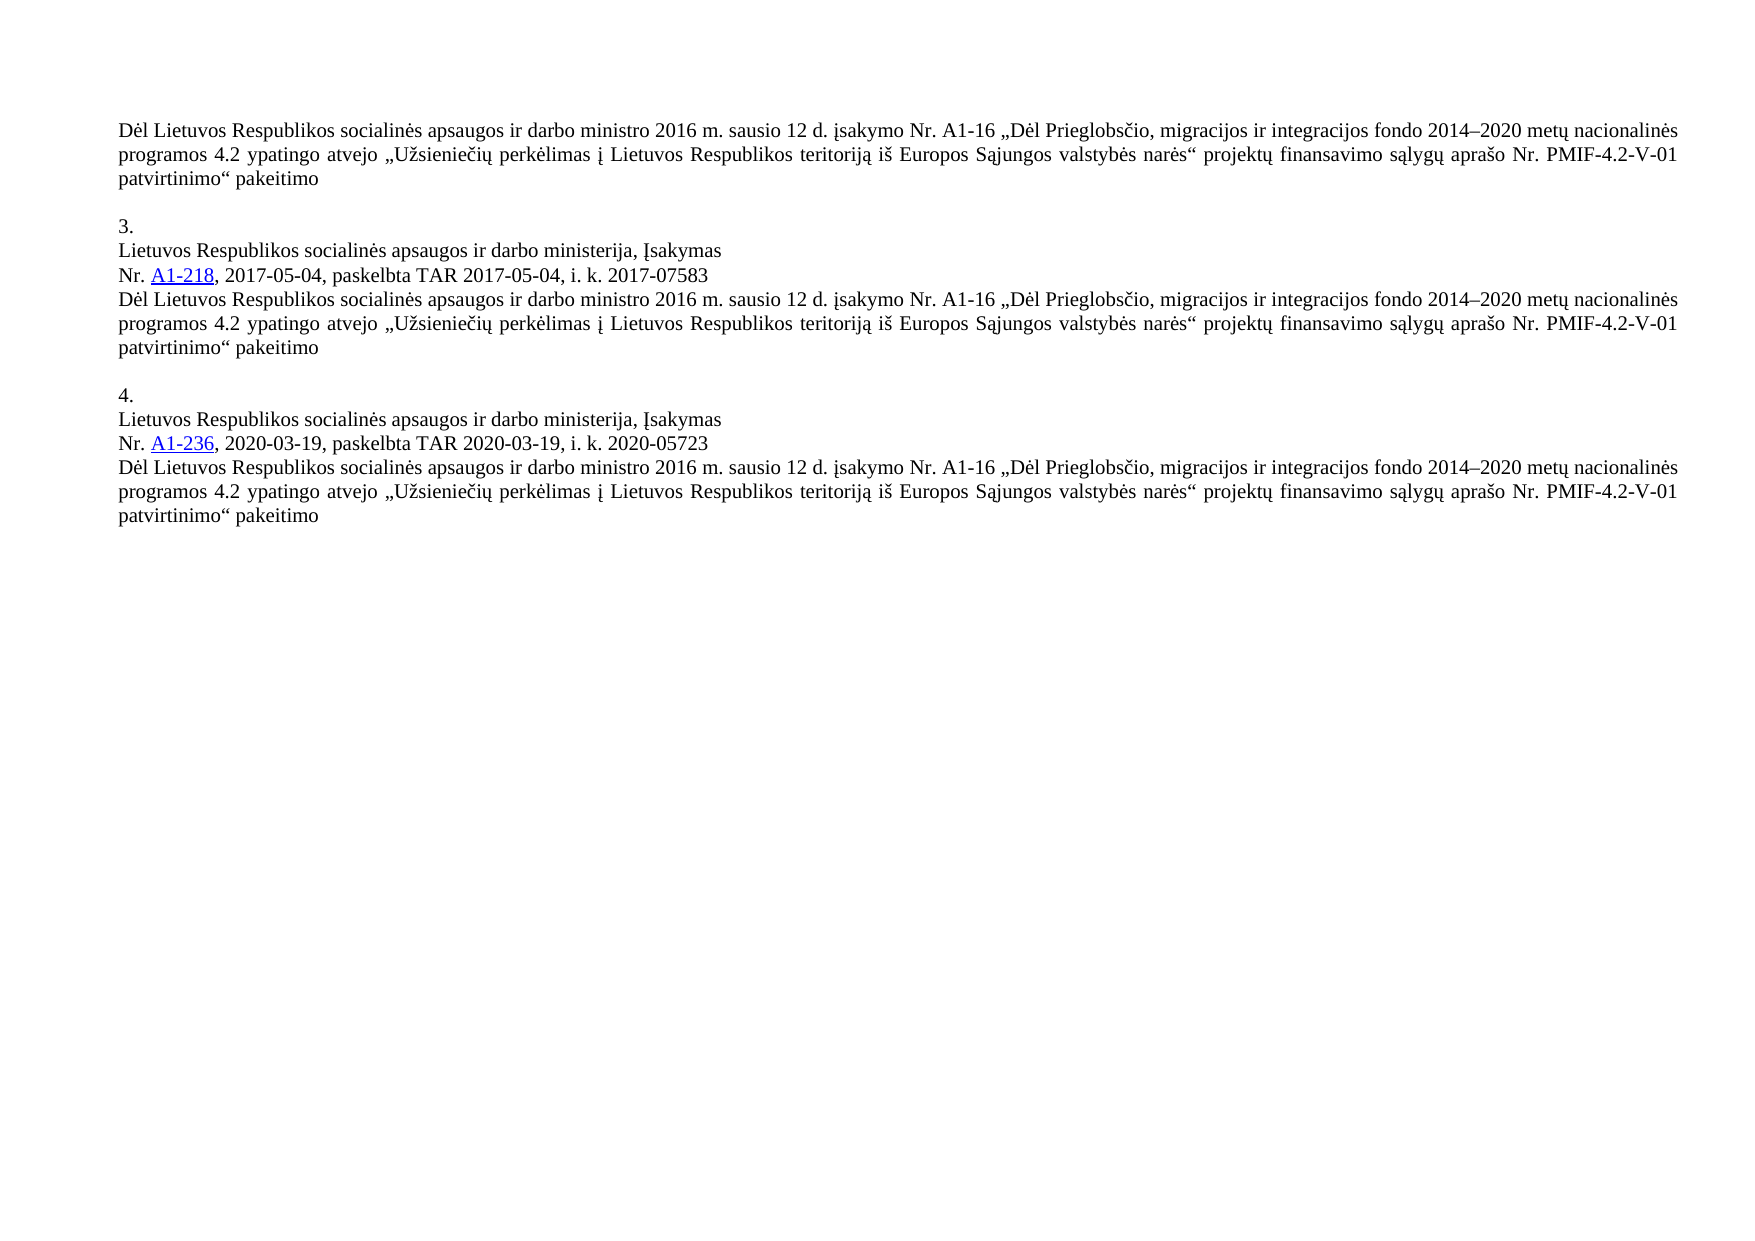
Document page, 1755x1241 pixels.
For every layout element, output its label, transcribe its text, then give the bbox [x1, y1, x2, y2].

text 3. [118, 214, 1680, 238]
text Lietuvos Respublikos socialinės apsaugos ir darbo ministerija, Įsakymas [118, 238, 1680, 262]
text Dėl Lietuvos Respublikos socialinės apsaugos ir darbo ministro 2016 m. sausio 12 d. įsakymo Nr. A1-16 „Dėl Prieglobsčio, migracijos ir integracijos fondo 2014–2020 metų nacionalinės programos 4.2 ypatingo atvejo „Užsieniečių perkėlimas į Lietuvos Respublikos teritoriją iš Europos Sąjungos valstybės narės“ projektų finansavimo sąlygų aprašo Nr. PMIF-4.2-V-01 patvirtinimo“ pakeitimo [118, 455, 1680, 527]
text Dėl Lietuvos Respublikos socialinės apsaugos ir darbo ministro 2016 m. sausio 12 d. įsakymo Nr. A1-16 „Dėl Prieglobsčio, migracijos ir integracijos fondo 2014–2020 metų nacionalinės programos 4.2 ypatingo atvejo „Užsieniečių perkėlimas į Lietuvos Respublikos teritoriją iš Europos Sąjungos valstybės narės“ projektų finansavimo sąlygų aprašo Nr. PMIF-4.2-V-01 patvirtinimo“ pakeitimo [118, 287, 1680, 359]
text Dėl Lietuvos Respublikos socialinės apsaugos ir darbo ministro 2016 m. sausio 12 d. įsakymo Nr. A1-16 „Dėl Prieglobsčio, migracijos ir integracijos fondo 2014–2020 metų nacionalinės programos 4.2 ypatingo atvejo „Užsieniečių perkėlimas į Lietuvos Respublikos teritoriją iš Europos Sąjungos valstybės narės“ projektų finansavimo sąlygų aprašo Nr. PMIF-4.2-V-01 patvirtinimo“ pakeitimo [118, 118, 1680, 190]
text Nr. A1-218, 2017-05-04, paskelbta TAR 2017-05-04, i. k. 2017-07583 [118, 262, 1680, 287]
text 4. [118, 383, 1680, 407]
text Nr. A1-236, 2020-03-19, paskelbta TAR 2020-03-19, i. k. 2020-05723 [118, 431, 1680, 455]
text Lietuvos Respublikos socialinės apsaugos ir darbo ministerija, Įsakymas [118, 407, 1680, 431]
